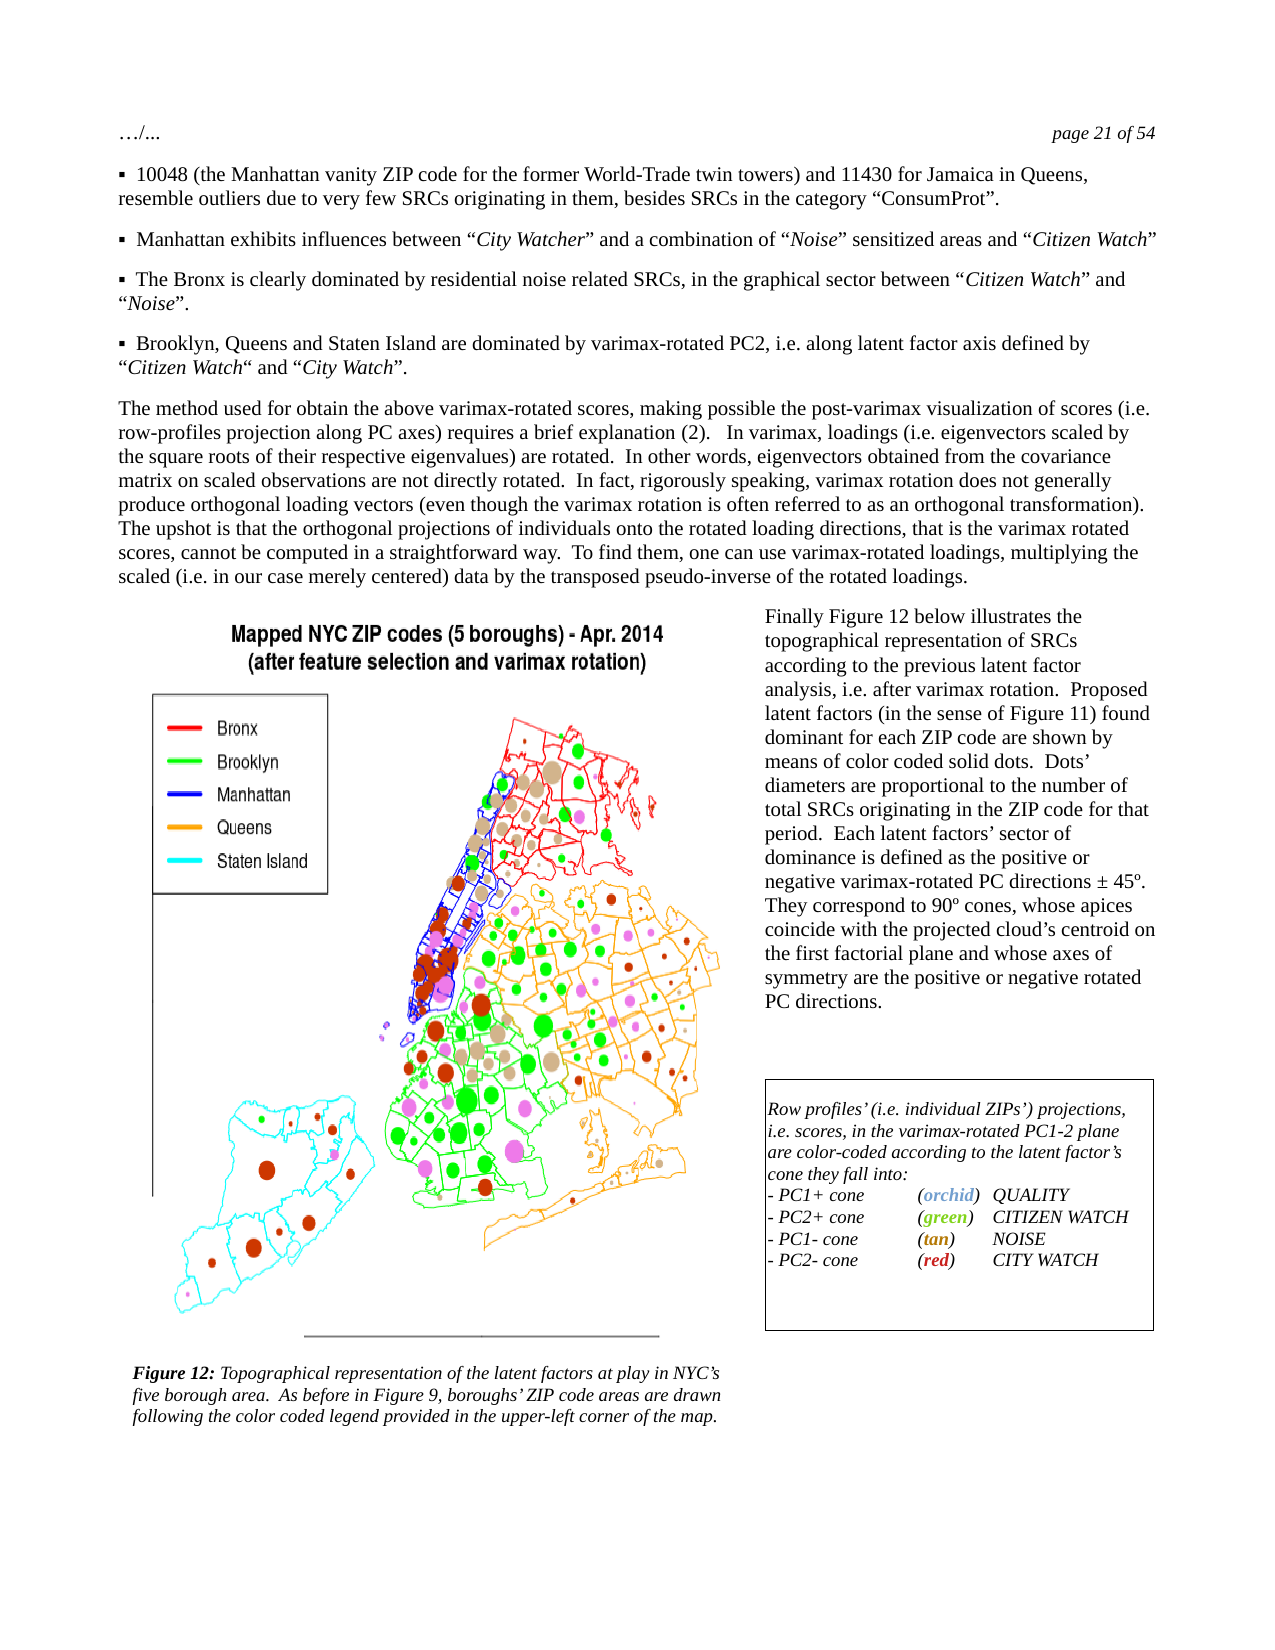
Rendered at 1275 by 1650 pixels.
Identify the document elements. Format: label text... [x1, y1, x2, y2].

text Finally Figure 12 below illustrates the topographical representation of SRCs according to the previous latent factor analysis, i.e. after varimax rotation. Proposed latent factors (in the sense of Figure 11) found dominant for each ZIP code are shown by means of color coded solid dots. Dots’ diameters are proportional to the number of total SRCs originating in the ZIP code for that period. Each latent factors’ sector of dominance is defined as the positive or negative varimax-rotated PC directions ± 45º. They correspond to 90º cones, whose apices coincide with the projected cloud’s centroid on the first factorial plane and whose axes of symmetry are the positive or negative rotated PC directions. [118, 594, 1157, 1447]
text ▪ Manhattan exhibits influences between “City Watcher” and a combination of “Noise” sensitized areas and “Citizen Watch” [118, 227, 1157, 251]
text Figure 12: Topographical representation of the latent factors at play in NYC’s five borough area. As before in Figure 9, boroughs’ ZIP code areas are drawn following the color coded legend provided in the upper-left corner of the map. [132, 1363, 753, 1427]
picture [120, 606, 754, 1363]
text ▪ Brooklyn, Queens and Staten Island are dominated by varimax-rotated PC2, i.e. along latent factor axis defined by “Citizen Watch“ and “City Watch”. [118, 331, 1157, 379]
text The method used for obtain the above varimax-rotated scores, making possible the post-varimax visualization of scores (i.e. row-profiles projection along PC axes) requires a brief explanation (2). In varimax, loadings (i.e. eigenvectors scaled by the square roots of their respective eigenvalues) are rotated. In other words, eigenvectors obtained from the covariance matrix on scaled observations are not directly rotated. In fact, rigorously speaking, varimax rotation does not generally produce orthogonal loading vectors (even though the varimax rotation is often referred to as an orthogonal transformation). The upshot is that the orthogonal projections of individuals onto the rotated loading directions, that is the varimax rotated scores, cannot be computed in a straightforward way. To find them, one can use varimax-rotated loadings, multiplying the scaled (i.e. in our case merely centered) data by the transposed pseudo-inverse of the rotated loadings. [118, 396, 1157, 588]
text ▪ The Bronx is clearly dominated by residential noise related SRCs, in the graphical sector between “Citizen Watch” and “Noise”. [118, 267, 1157, 315]
text Row profiles’ (i.e. individual ZIPs’) projections, i.e. scores, in the varimax-rotated PC1-2 plane are color-coded according to the latent factor’s cone they fall into: - PC1+ cone (orchid) QUALITY - PC2+ cone (green) CITIZEN WATCH - PC1- cone (tan) NOISE - PC2- cone (red) CITY WATCH [767, 1098, 1150, 1271]
text ▪ 10048 (the Manhattan vanity ZIP code for the former World-Trade twin towers) and 11430 for Jamaica in Queens, resemble outliers due to very few SRCs originating in them, besides SRCs in the category “ConsumProt”. [118, 162, 1157, 210]
